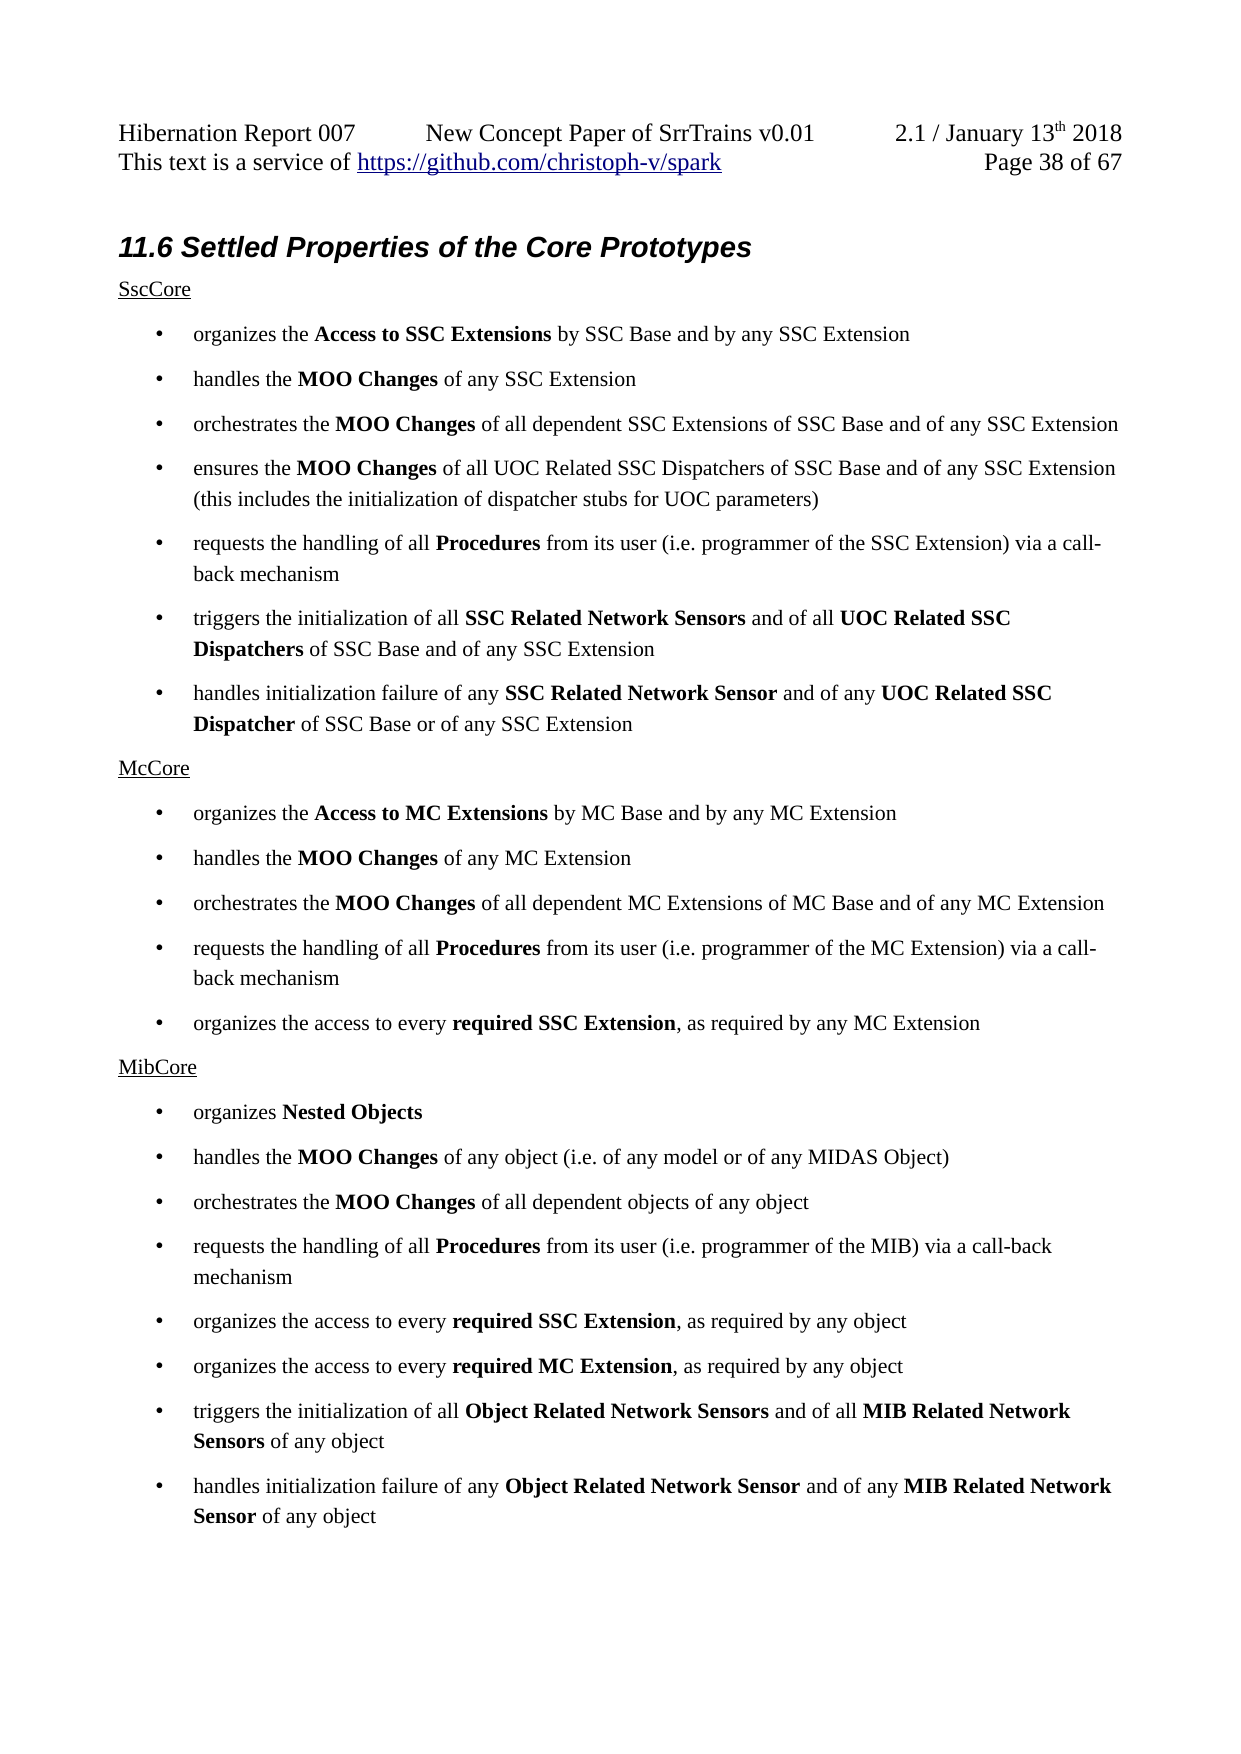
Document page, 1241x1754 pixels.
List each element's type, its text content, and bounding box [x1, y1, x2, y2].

list handles the MOO Changes of any SSC Extension [156, 366, 1122, 391]
list triggers the initialization of all Object Related Network Sensors and of all MIB Related Network Sensors of any object [156, 1398, 1122, 1453]
list orchestrates the MOO Changes of all dependent objects of any object [156, 1189, 1122, 1214]
list orchestrates the MOO Changes of all dependent MC Extensions of MC Base and of any MC Extension [156, 890, 1122, 915]
list orchestrates the MOO Changes of all dependent SSC Extensions of SSC Base and of any SSC Extension [156, 411, 1122, 436]
list organizes the Access to SSC Extensions by SSC Base and by any SSC Extension [156, 321, 1122, 346]
list handles the MOO Changes of any object (i.e. of any model or of any MIDAS Object) [156, 1144, 1122, 1169]
list handles the MOO Changes of any MC Extension [156, 845, 1122, 870]
list triggers the initialization of all SSC Related Network Sensors and of all UOC Related SSC Dispatchers of SSC Base and of any SSC Extension [156, 605, 1122, 661]
list organizes Nested Objects [156, 1099, 1122, 1124]
list organizes the access to every required SSC Extension, as required by any MC Extension [156, 1009, 1122, 1035]
text McCore [118, 755, 1122, 781]
list organizes the access to every required SSC Extension, as required by any object [156, 1308, 1122, 1334]
text MibCore [118, 1054, 1122, 1079]
list handles initialization failure of any Object Related Network Sensor and of any MIB Related Network Sensor of any object [156, 1473, 1122, 1528]
list ensures the MOO Changes of all UOC Related SSC Dispatchers of SSC Base and of any SSC Extension (this includes the initialization of dispatcher stubs for UOC parameters) [156, 455, 1122, 511]
subtitle 11.6 Settled Properties of the Core Prototypes [118, 230, 1122, 264]
list handles initialization failure of any SSC Related Network Sensor and of any UOC Related SSC Dispatcher of SSC Base or of any SSC Extension [156, 680, 1122, 736]
list organizes the access to every required MC Extension, as required by any object [156, 1353, 1122, 1378]
list requests the handling of all Procedures from its user (i.e. programmer of the SSC Extension) via a call-back mechanism [156, 530, 1122, 586]
list requests the handling of all Procedures from its user (i.e. programmer of the MC Extension) via a call-back mechanism [156, 934, 1122, 990]
text SscCore [118, 276, 1122, 301]
list requests the handling of all Procedures from its user (i.e. programmer of the MIB) via a call-back mechanism [156, 1233, 1122, 1289]
list organizes the Access to MC Extensions by MC Base and by any MC Extension [156, 800, 1122, 825]
